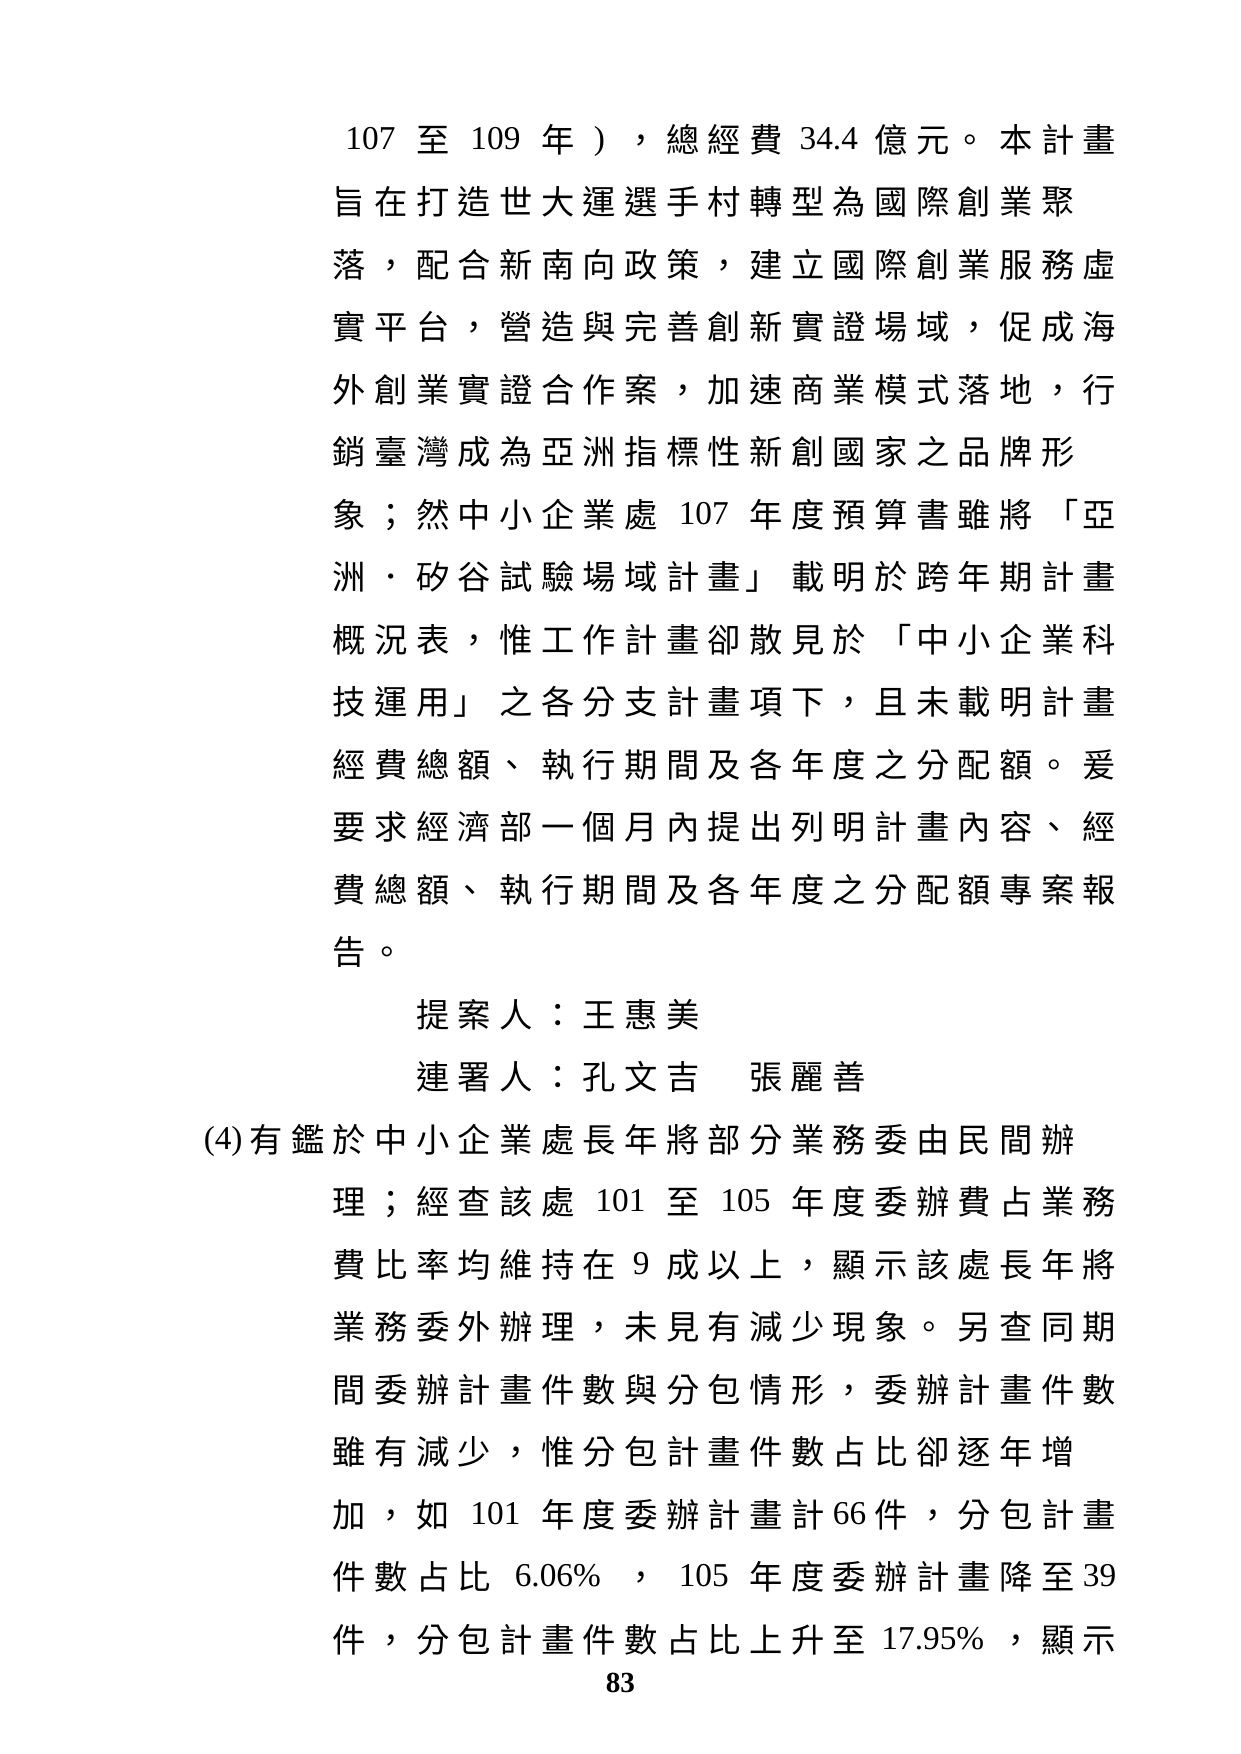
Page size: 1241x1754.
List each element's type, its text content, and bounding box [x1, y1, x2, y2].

text 提案人：王惠美 [394, 971, 1016, 1033]
list 有鑑於中小企業處長年將部分業務委由民間辦理；經查該處101至105年度委辦費占業務費比率均維持在9成以上，顯示該處長年將業務委外辦理，未見有減少現象。另查同期間委辦計畫件數與分包情形，委辦計畫件數雖有減少，惟分包計畫件數占比卻逐年增加，如101年度委辦計畫計66件，分包計畫件數占比6.06%，105年度委辦計畫降至39件，分包計畫件數占比上升至17.95%，顯示 [189, 1096, 1120, 1658]
text 連署人：孔文吉 張麗善 [394, 1033, 1016, 1096]
list 107至109年)，總經費34.4億元。本計畫旨在打造世大運選手村轉型為國際創業聚落，配合新南向政策，建立國際創業服務虛實平台，營造與完善創新實證場域，促成海外創業實證合作案，加速商業模式落地，行銷臺灣成為亞洲指標性新創國家之品牌形象；然中小企業處107年度預算書雖將「亞洲．矽谷試驗場域計畫」載明於跨年期計畫概況表，惟工作計畫卻散見於「中小企業科技運用」之各分支計畫項下，且未載明計畫經費總額、執行期間及各年度之分配額。爰要求經濟部一個月內提出列明計畫內容、經費總額、執行期間及各年度之分配額專案報告。 [189, 96, 1120, 971]
